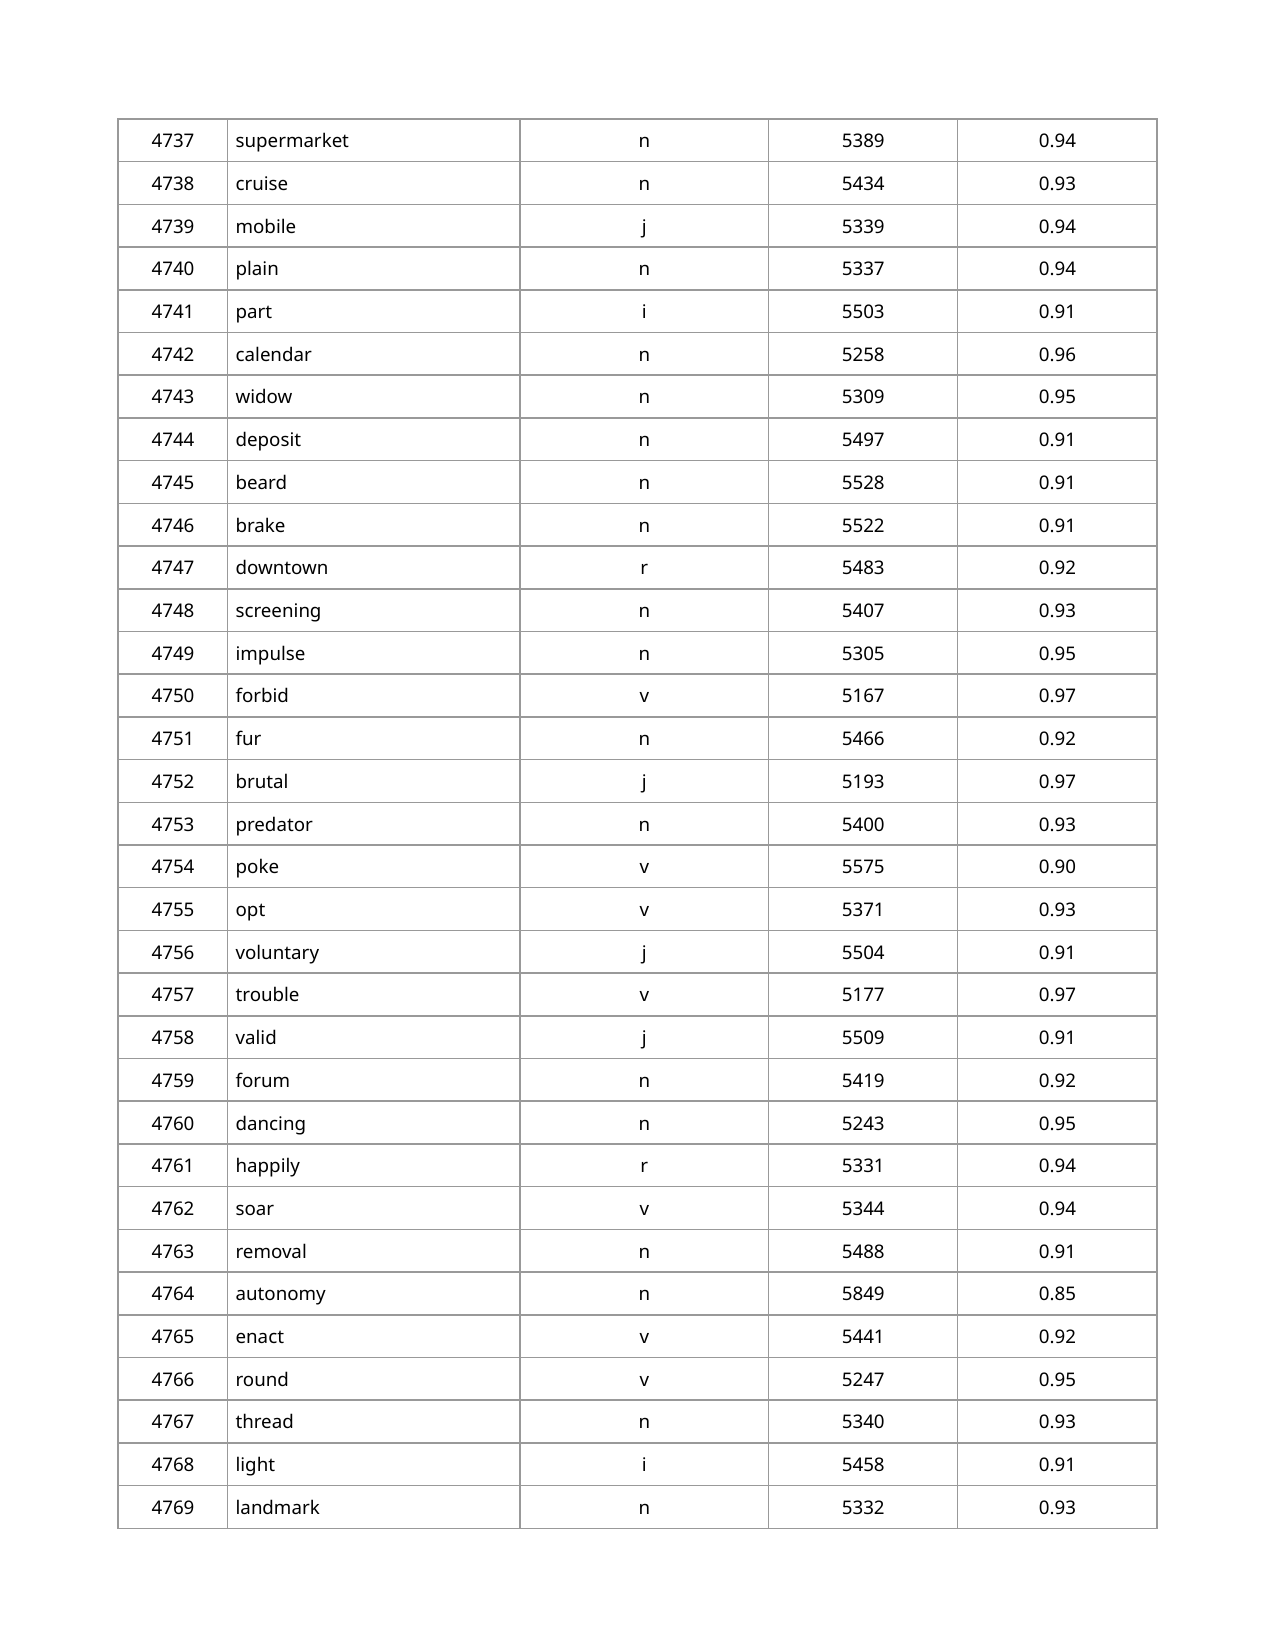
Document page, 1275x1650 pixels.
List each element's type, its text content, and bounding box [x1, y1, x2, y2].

table_cell 0.94 [958, 205, 1156, 246]
table_cell 5258 [769, 333, 957, 374]
table_cell trouble [228, 974, 519, 1015]
table_cell calendar [228, 333, 519, 374]
table_cell 0.92 [958, 718, 1156, 759]
table_cell 4757 [119, 974, 227, 1015]
table_cell 0.90 [958, 846, 1156, 887]
table_cell v [521, 675, 768, 716]
table_cell n [521, 419, 768, 460]
table_cell 0.91 [958, 931, 1156, 972]
table_cell 4744 [119, 419, 227, 460]
table_cell happily [228, 1145, 519, 1186]
table_cell 0.94 [958, 1187, 1156, 1228]
table_cell 5483 [769, 547, 957, 588]
table_cell 0.97 [958, 974, 1156, 1015]
table_cell j [521, 205, 768, 246]
table_cell n [521, 1486, 768, 1527]
table_cell r [521, 1145, 768, 1186]
table_cell 0.94 [958, 248, 1156, 289]
table_cell 4768 [119, 1444, 227, 1485]
table_cell 0.91 [958, 1017, 1156, 1058]
table_cell autonomy [228, 1273, 519, 1314]
table_cell 4749 [119, 632, 227, 673]
table_cell j [521, 1017, 768, 1058]
table_cell 0.97 [958, 675, 1156, 716]
table_cell 0.93 [958, 590, 1156, 631]
table_cell 4737 [119, 120, 227, 161]
table_cell 0.93 [958, 888, 1156, 929]
table_cell forum [228, 1059, 519, 1100]
table_cell n [521, 803, 768, 844]
table_cell 0.91 [958, 504, 1156, 545]
table_cell forbid [228, 675, 519, 716]
table_cell poke [228, 846, 519, 887]
table_cell 0.93 [958, 162, 1156, 203]
table_cell 0.91 [958, 291, 1156, 332]
table_cell valid [228, 1017, 519, 1058]
table_cell 4765 [119, 1316, 227, 1357]
table_cell n [521, 162, 768, 203]
table_cell landmark [228, 1486, 519, 1527]
table_cell 5509 [769, 1017, 957, 1058]
table_cell n [521, 1230, 768, 1271]
table_cell 5575 [769, 846, 957, 887]
table_cell 4746 [119, 504, 227, 545]
table_cell removal [228, 1230, 519, 1271]
table_cell 5247 [769, 1358, 957, 1399]
table_cell 5193 [769, 760, 957, 801]
table_cell fur [228, 718, 519, 759]
table_cell soar [228, 1187, 519, 1228]
table_cell 4755 [119, 888, 227, 929]
table_cell 5305 [769, 632, 957, 673]
table_cell deposit [228, 419, 519, 460]
table_cell 5167 [769, 675, 957, 716]
table_cell 0.95 [958, 632, 1156, 673]
table_cell 0.91 [958, 1230, 1156, 1271]
table_cell supermarket [228, 120, 519, 161]
table_cell 0.93 [958, 803, 1156, 844]
table_cell opt [228, 888, 519, 929]
table_cell beard [228, 461, 519, 502]
table_cell n [521, 248, 768, 289]
table_cell 4769 [119, 1486, 227, 1527]
table_cell 5400 [769, 803, 957, 844]
table_cell enact [228, 1316, 519, 1357]
table_cell 5419 [769, 1059, 957, 1100]
table_cell 5309 [769, 376, 957, 417]
table_cell 5497 [769, 419, 957, 460]
table_cell i [521, 1444, 768, 1485]
table_cell n [521, 376, 768, 417]
table_cell voluntary [228, 931, 519, 972]
table_cell n [521, 120, 768, 161]
table_cell 0.92 [958, 1316, 1156, 1357]
table_cell 0.96 [958, 333, 1156, 374]
table_cell 4750 [119, 675, 227, 716]
table_cell 0.97 [958, 760, 1156, 801]
table_cell 5177 [769, 974, 957, 1015]
table_cell part [228, 291, 519, 332]
table_cell n [521, 1102, 768, 1143]
table_cell n [521, 1273, 768, 1314]
table_cell 5434 [769, 162, 957, 203]
table_cell n [521, 632, 768, 673]
table_cell screening [228, 590, 519, 631]
table_cell i [521, 291, 768, 332]
table_cell v [521, 846, 768, 887]
table_cell 0.93 [958, 1486, 1156, 1527]
table_cell 4762 [119, 1187, 227, 1228]
table_cell 4752 [119, 760, 227, 801]
table_cell 5243 [769, 1102, 957, 1143]
table_cell n [521, 718, 768, 759]
table_cell n [521, 461, 768, 502]
table_cell 4751 [119, 718, 227, 759]
table_cell mobile [228, 205, 519, 246]
table_cell 5522 [769, 504, 957, 545]
table_cell n [521, 1401, 768, 1442]
table_cell predator [228, 803, 519, 844]
table_cell widow [228, 376, 519, 417]
table_cell 0.91 [958, 1444, 1156, 1485]
table_cell j [521, 760, 768, 801]
table_cell n [521, 590, 768, 631]
table_cell 4753 [119, 803, 227, 844]
table_cell 4743 [119, 376, 227, 417]
table_cell 5849 [769, 1273, 957, 1314]
table_cell 5331 [769, 1145, 957, 1186]
table_cell j [521, 931, 768, 972]
table_cell 0.93 [958, 1401, 1156, 1442]
table_cell 4759 [119, 1059, 227, 1100]
table_cell v [521, 1358, 768, 1399]
table_cell n [521, 504, 768, 545]
table_cell v [521, 974, 768, 1015]
table_cell 5458 [769, 1444, 957, 1485]
table_cell 5344 [769, 1187, 957, 1228]
table_cell 4745 [119, 461, 227, 502]
table_cell impulse [228, 632, 519, 673]
table_cell 4742 [119, 333, 227, 374]
table_cell 5337 [769, 248, 957, 289]
table_cell r [521, 547, 768, 588]
table_cell 4740 [119, 248, 227, 289]
table_cell 5441 [769, 1316, 957, 1357]
table_cell 4738 [119, 162, 227, 203]
table_cell 5332 [769, 1486, 957, 1527]
table_cell 4741 [119, 291, 227, 332]
table_cell 0.95 [958, 376, 1156, 417]
table_cell 0.92 [958, 1059, 1156, 1100]
table_cell brutal [228, 760, 519, 801]
table_cell v [521, 1187, 768, 1228]
table_cell 5389 [769, 120, 957, 161]
table_cell 5407 [769, 590, 957, 631]
table_cell plain [228, 248, 519, 289]
table_cell n [521, 1059, 768, 1100]
table_cell 0.94 [958, 120, 1156, 161]
table_cell 0.92 [958, 547, 1156, 588]
table_cell cruise [228, 162, 519, 203]
table_cell 5371 [769, 888, 957, 929]
table_cell 0.95 [958, 1102, 1156, 1143]
table_cell dancing [228, 1102, 519, 1143]
table_cell 0.85 [958, 1273, 1156, 1314]
table_cell 4763 [119, 1230, 227, 1271]
table_cell thread [228, 1401, 519, 1442]
table_cell 0.94 [958, 1145, 1156, 1186]
table_cell 4748 [119, 590, 227, 631]
table_cell 4760 [119, 1102, 227, 1143]
table_cell 4747 [119, 547, 227, 588]
table_cell light [228, 1444, 519, 1485]
table_cell 4761 [119, 1145, 227, 1186]
table_cell v [521, 888, 768, 929]
table_cell 4739 [119, 205, 227, 246]
table_cell 5528 [769, 461, 957, 502]
table_cell 4767 [119, 1401, 227, 1442]
table_cell 5488 [769, 1230, 957, 1271]
table_cell n [521, 333, 768, 374]
table_cell round [228, 1358, 519, 1399]
table_cell 5466 [769, 718, 957, 759]
table_cell 0.91 [958, 461, 1156, 502]
table_cell 5340 [769, 1401, 957, 1442]
table_cell v [521, 1316, 768, 1357]
table_cell 0.91 [958, 419, 1156, 460]
table_cell 0.95 [958, 1358, 1156, 1399]
table_cell 4756 [119, 931, 227, 972]
table_cell 4754 [119, 846, 227, 887]
table_cell 5504 [769, 931, 957, 972]
table_cell 5503 [769, 291, 957, 332]
table_cell 4766 [119, 1358, 227, 1399]
table_cell downtown [228, 547, 519, 588]
table_cell brake [228, 504, 519, 545]
table_cell 5339 [769, 205, 957, 246]
table_cell 4758 [119, 1017, 227, 1058]
table_cell 4764 [119, 1273, 227, 1314]
